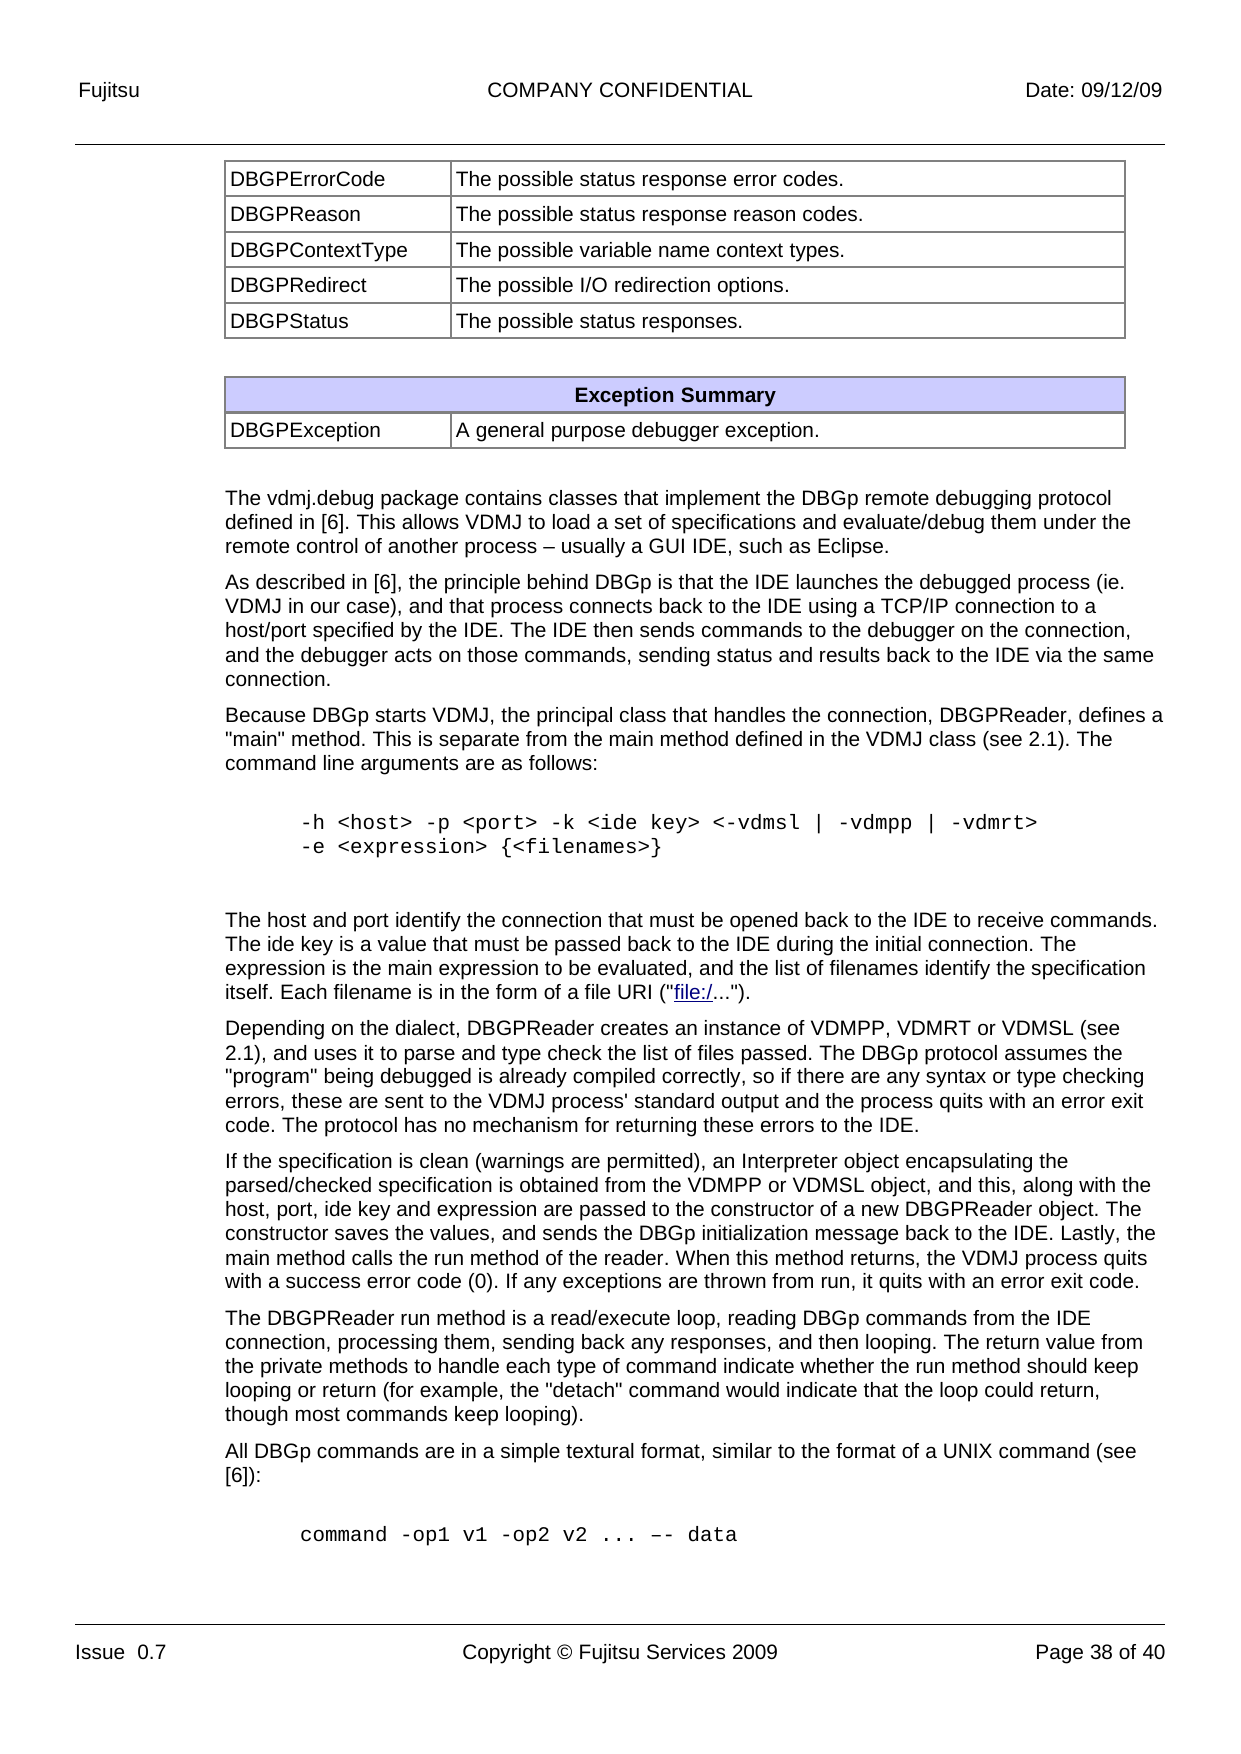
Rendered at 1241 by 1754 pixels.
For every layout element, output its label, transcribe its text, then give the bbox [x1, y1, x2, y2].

table_cell DBGPException [226, 414, 450, 447]
table_cell DBGPErrorCode [226, 162, 450, 195]
text If the specification is clean (warnings are permitted), an Interpreter object encapsulating the parsed/checked specification is obtained from the VDMPP or VDMSL object, and this, along with the host, port, ide key and expression are passed to the constructor of a new DBGPReader object. The constructor saves the values, and sends the DBGp initialization message back to the IDE. Lastly, the main method calls the run method of the reader. When this method returns, the VDMJ process quits with a success error code (0). If any exceptions are thrown from run, it quits with an error exit code. [225, 1149, 1165, 1293]
table_cell DBGPReason [226, 197, 450, 231]
text The vdmj.debug package contains classes that implement the DBGp remote debugging protocol defined in [6]. This allows VDMJ to load a set of specifications and evaluate/debug them under the remote control of another process – usually a GUI IDE, such as Eclipse. [225, 486, 1165, 558]
table_cell A general purpose debugger exception. [452, 414, 1124, 447]
table_cell DBGPRedirect [226, 268, 450, 302]
text Because DBGp starts VDMJ, the principal class that handles the connection, DBGPReader, defines a "main" method. This is separate from the main method defined in the VDMJ class (see 2.1). The command line arguments are as follows: [225, 703, 1165, 775]
text -e <expression> {<filenames>} [225, 836, 1165, 860]
table_cell The possible status response error codes. [452, 162, 1124, 195]
table_cell The possible I/O redirection options. [452, 268, 1124, 302]
text command -op1 v1 -op2 v2 ... –- data [225, 1523, 1165, 1547]
table_cell DBGPContextType [226, 233, 450, 266]
text -h <host> -p <port> -k <ide key> <-vdmsl | -vdmpp | -vdmrt> [225, 812, 1165, 836]
text As described in [6], the principle behind DBGp is that the IDE launches the debugged process (ie. VDMJ in our case), and that process connects back to the IDE using a TCP/IP connection to a host/port specified by the IDE. The IDE then sends commands to the debugger on the connection, and the debugger acts on those commands, sending status and results back to the IDE via the same connection. [225, 570, 1165, 691]
table_cell DBGPStatus [226, 304, 450, 337]
table_cell The possible variable name context types. [452, 233, 1124, 266]
text All DBGp commands are in a simple textural format, similar to the format of a UNIX command (see [6]): [225, 1439, 1165, 1487]
text The host and port identify the connection that must be opened back to the IDE to receive commands. The ide key is a value that must be passed back to the IDE during the initial connection. The expression is the main expression to be evaluated, and the list of filenames identify the specification itself. Each filename is in the form of a file URI ("file:/..."). [225, 908, 1165, 1004]
table_header Exception Summary [226, 378, 1124, 411]
table_cell The possible status responses. [452, 304, 1124, 337]
text The DBGPReader run method is a read/execute loop, reading DBGp commands from the IDE connection, processing them, sending back any responses, and then looping. The return value from the private methods to handle each type of command indicate whether the run method should keep looping or return (for example, the "detach" command would indicate that the loop could return, though most commands keep looping). [225, 1306, 1165, 1426]
table_cell The possible status response reason codes. [452, 197, 1124, 231]
text Depending on the dialect, DBGPReader creates an instance of VDMPP, VDMRT or VDMSL (see 2.1), and uses it to parse and type check the list of files passed. The DBGp protocol assumes the "program" being debugged is already compiled correctly, so if there are any syntax or type checking errors, these are sent to the VDMJ process' standard output and the process quits with an error exit code. The protocol has no mechanism for returning these errors to the IDE. [225, 1016, 1165, 1137]
